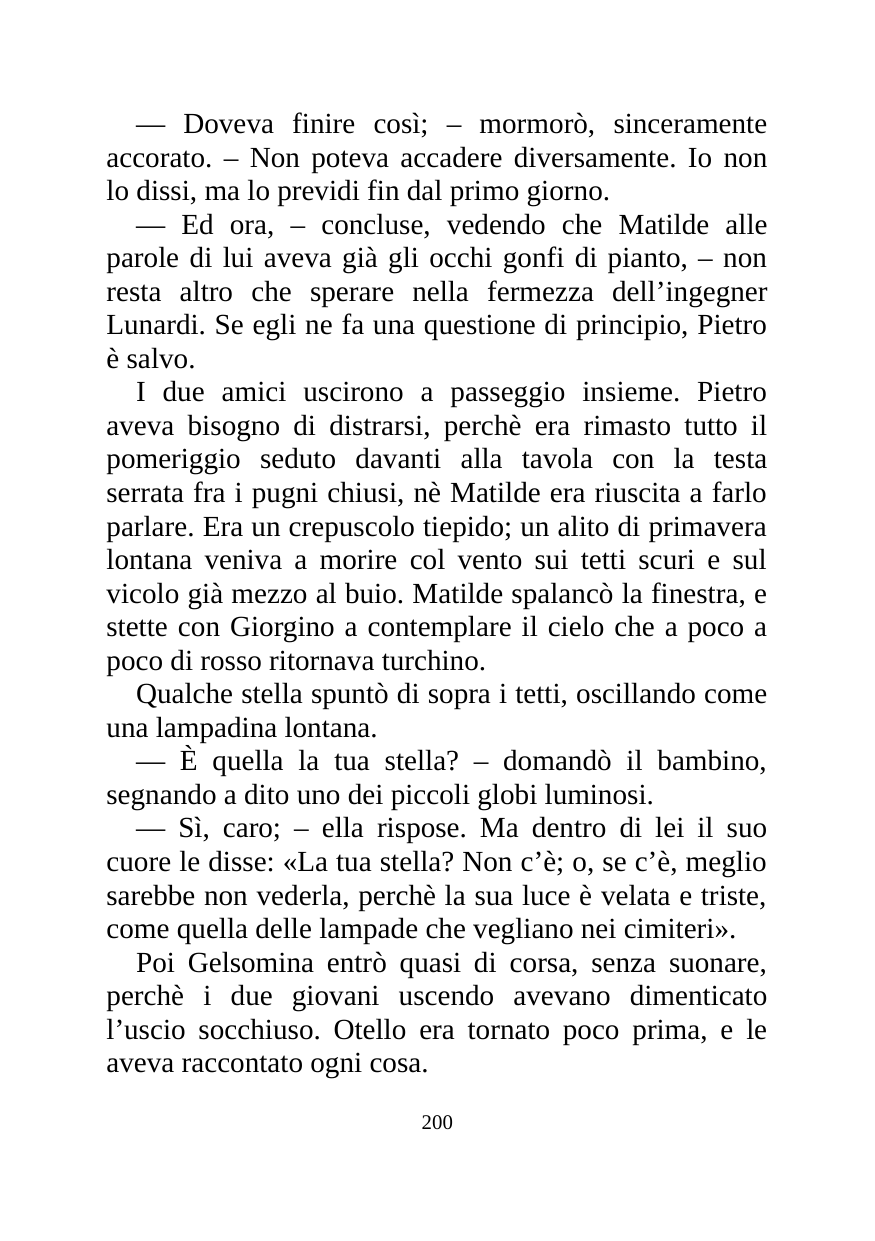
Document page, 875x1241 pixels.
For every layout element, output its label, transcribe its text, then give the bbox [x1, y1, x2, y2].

text — Ed ora, – concluse, vedendo che Matilde alle parole di lui aveva già gli occhi gonfi di pianto, – non resta altro che sperare nella fermezza dell’ingegner Lunardi. Se egli ne fa una questione di principio, Pietro è salvo. [106, 207, 768, 374]
text — È quella la tua stella? – domandò il bambino, segnando a dito uno dei piccoli globi luminosi. [106, 743, 768, 811]
text I due amici uscirono a passeggio insieme. Pietro aveva bisogno di distrarsi, perchè era rimasto tutto il pomeriggio seduto davanti alla tavola con la testa serrata fra i pugni chiusi, nè Matilde era riuscita a farlo parlare. Era un crepuscolo tiepido; un alito di primavera lontana veniva a morire col vento sui tetti scuri e sul vicolo già mezzo al buio. Matilde spalancò la finestra, e stette con Giorgino a contemplare il cielo che a poco a poco di rosso ritornava turchino. [106, 374, 768, 676]
text Poi Gelsomina entrò quasi di corsa, senza suonare, perchè i due giovani uscendo avevano dimenticato l’uscio socchiuso. Otello era tornato poco prima, e le aveva raccontato ogni cosa. [106, 945, 768, 1079]
text — Doveva finire così; – mormorò, sinceramente accorato. – Non poteva accadere diversamente. Io non lo dissi, ma lo previdi fin dal primo giorno. [106, 106, 768, 207]
text — Sì, caro; – ella rispose. Ma dentro di lei il suo cuore le disse: «La tua stella? Non c’è; o, se c’è, meglio sarebbe non vederla, perchè la sua luce è velata e triste, come quella delle lampade che vegliano nei cimiteri». [106, 811, 768, 945]
text Qualche stella spuntò di sopra i tetti, oscillando come una lampadina lontana. [106, 676, 768, 743]
